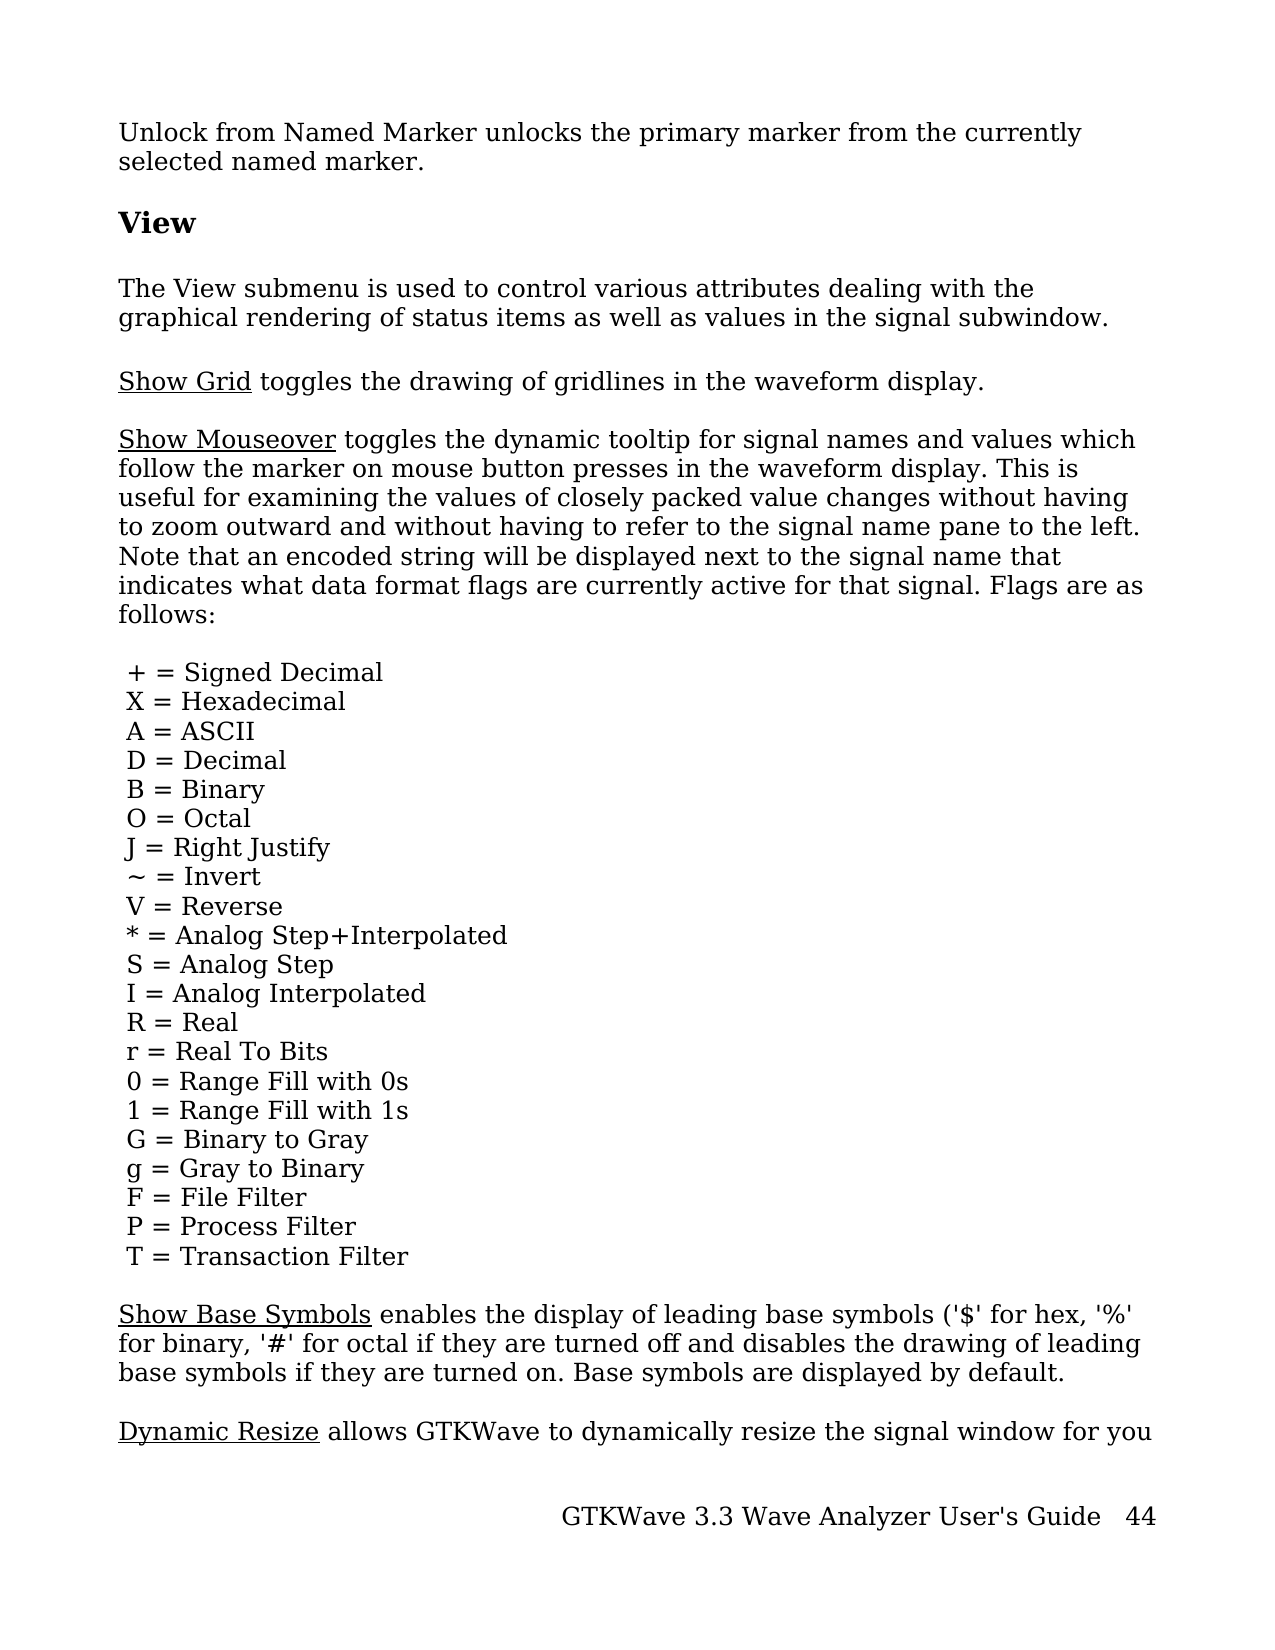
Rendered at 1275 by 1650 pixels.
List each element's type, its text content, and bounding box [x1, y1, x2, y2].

text Dynamic Resize allows GTKWave to dynamically resize the signal window for you [118, 1417, 1157, 1446]
text 1 = Range Fill with 1s [118, 1096, 1157, 1125]
text 0 = Range Fill with 0s [118, 1067, 1157, 1096]
text g = Gray to Binary [118, 1154, 1157, 1183]
text B = Binary [118, 775, 1157, 804]
text The View submenu is used to control various attributes dealing with the graphical rendering of status items as well as values in the signal subwindow. [118, 274, 1157, 332]
text O = Octal [118, 804, 1157, 833]
text ~ = Invert [118, 863, 1157, 892]
text Show Mouseover toggles the dynamic tooltip for signal names and values which [118, 425, 1157, 454]
text Show Base Symbols enables the display of leading base symbols ('$' for hex, '%' for binary, '#' for octal if they are turned off and disables the drawing of leading base symbols if they are turned on. Base symbols are displayed by default. [118, 1300, 1157, 1388]
text V = Reverse [118, 892, 1157, 921]
text P = Process Filter [118, 1213, 1157, 1242]
text + = Signed Decimal [118, 658, 1157, 688]
text X = Hexadecimal [118, 688, 1157, 717]
text F = File Filter [118, 1183, 1157, 1213]
text I = Analog Interpolated [118, 979, 1157, 1008]
text S = Analog Step [118, 950, 1157, 979]
text View [118, 206, 1157, 240]
text T = Transaction Filter [118, 1242, 1157, 1271]
text follow the marker on mouse button presses in the waveform display. This is useful for examining the values of closely packed value changes without having to zoom outward and without having to refer to the signal name pane to the left. Note that an encoded string will be displayed next to the signal name that indicates what data format flags are currently active for that signal. Flags are as follows: [118, 454, 1157, 629]
text A = ASCII [118, 717, 1157, 746]
text D = Decimal [118, 746, 1157, 775]
text Show Grid toggles the drawing of gridlines in the waveform display. [118, 367, 1157, 396]
text Unlock from Named Marker unlocks the primary marker from the currently selected named marker. [118, 118, 1157, 176]
text J = Right Justify [118, 833, 1157, 863]
text G = Binary to Gray [118, 1125, 1157, 1154]
text R = Real [118, 1008, 1157, 1038]
text r = Real To Bits [118, 1038, 1157, 1067]
text * = Analog Step+Interpolated [118, 921, 1157, 950]
